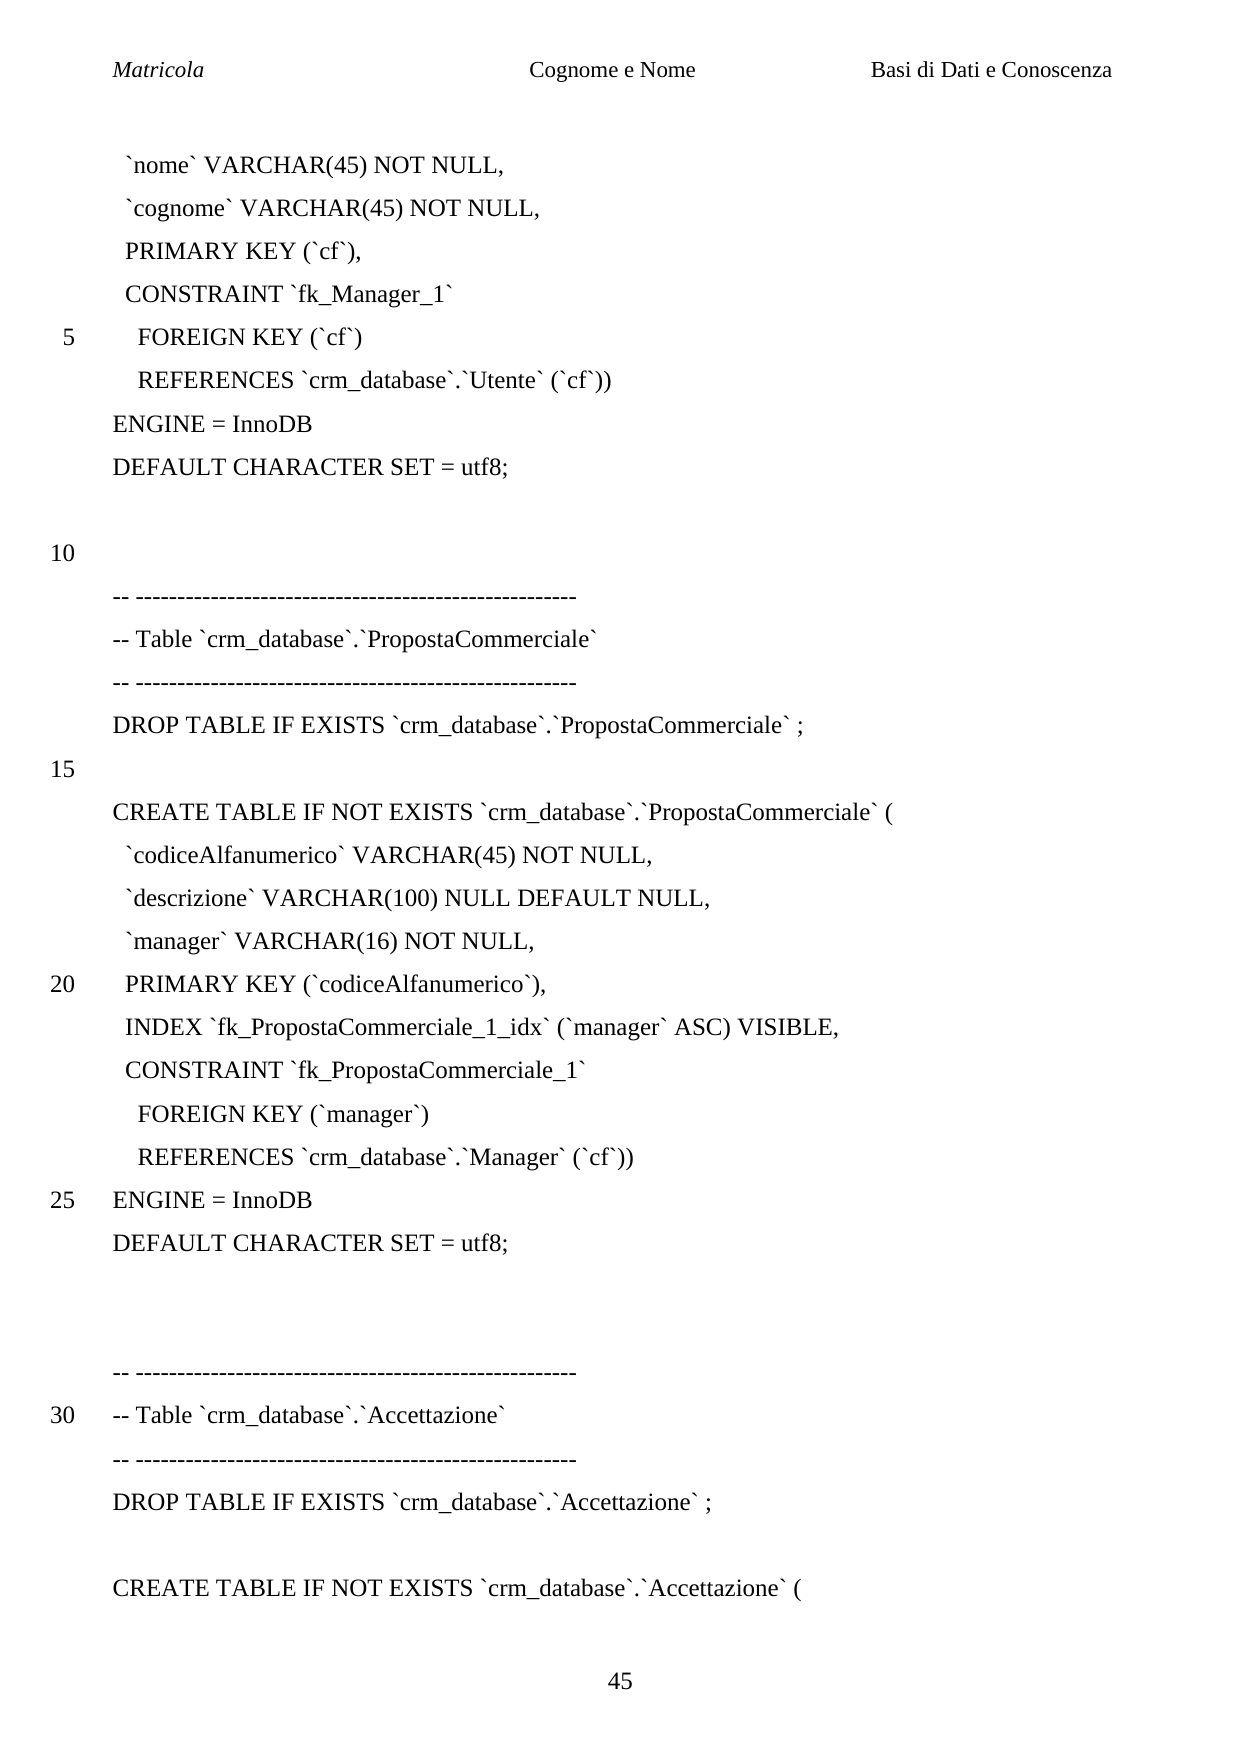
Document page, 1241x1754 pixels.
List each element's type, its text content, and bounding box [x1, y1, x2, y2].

text -- Table `crm_database`.`PropostaCommerciale` [112, 624, 1128, 653]
text CREATE TABLE IF NOT EXISTS `crm_database`.`PropostaCommerciale` ( [112, 797, 1128, 826]
text REFERENCES `crm_database`.`Manager` (`cf`)) [112, 1142, 1128, 1171]
text -- Table `crm_database`.`Accettazione` [112, 1401, 1128, 1429]
text `cognome` VARCHAR(45) NOT NULL, [112, 193, 1128, 222]
text DEFAULT CHARACTER SET = utf8; [112, 452, 1128, 481]
text -- ----------------------------------------------------- [112, 667, 1128, 696]
text ENGINE = InnoDB [112, 1185, 1128, 1214]
text -- ----------------------------------------------------- [112, 1444, 1128, 1472]
text CONSTRAINT `fk_Manager_1` [112, 279, 1128, 308]
text FOREIGN KEY (`cf`) [112, 322, 1128, 351]
text `codiceAlfanumerico` VARCHAR(45) NOT NULL, [112, 840, 1128, 869]
text FOREIGN KEY (`manager`) [112, 1099, 1128, 1127]
text -- ----------------------------------------------------- [112, 1357, 1128, 1386]
text CONSTRAINT `fk_PropostaCommerciale_1` [112, 1056, 1128, 1084]
text DROP TABLE IF EXISTS `crm_database`.`Accettazione` ; [112, 1487, 1128, 1516]
text INDEX `fk_PropostaCommerciale_1_idx` (`manager` ASC) VISIBLE, [112, 1012, 1128, 1041]
text -- ----------------------------------------------------- [112, 581, 1128, 610]
text PRIMARY KEY (`cf`), [112, 236, 1128, 265]
text DEFAULT CHARACTER SET = utf8; [112, 1228, 1128, 1257]
text PRIMARY KEY (`codiceAlfanumerico`), [112, 969, 1128, 998]
text `manager` VARCHAR(16) NOT NULL, [112, 926, 1128, 955]
text ENGINE = InnoDB [112, 409, 1128, 437]
text CREATE TABLE IF NOT EXISTS `crm_database`.`Accettazione` ( [112, 1573, 1128, 1602]
text DROP TABLE IF EXISTS `crm_database`.`PropostaCommerciale` ; [112, 711, 1128, 739]
text `descrizione` VARCHAR(100) NULL DEFAULT NULL, [112, 883, 1128, 912]
text REFERENCES `crm_database`.`Utente` (`cf`)) [112, 366, 1128, 394]
text `nome` VARCHAR(45) NOT NULL, [112, 150, 1128, 179]
